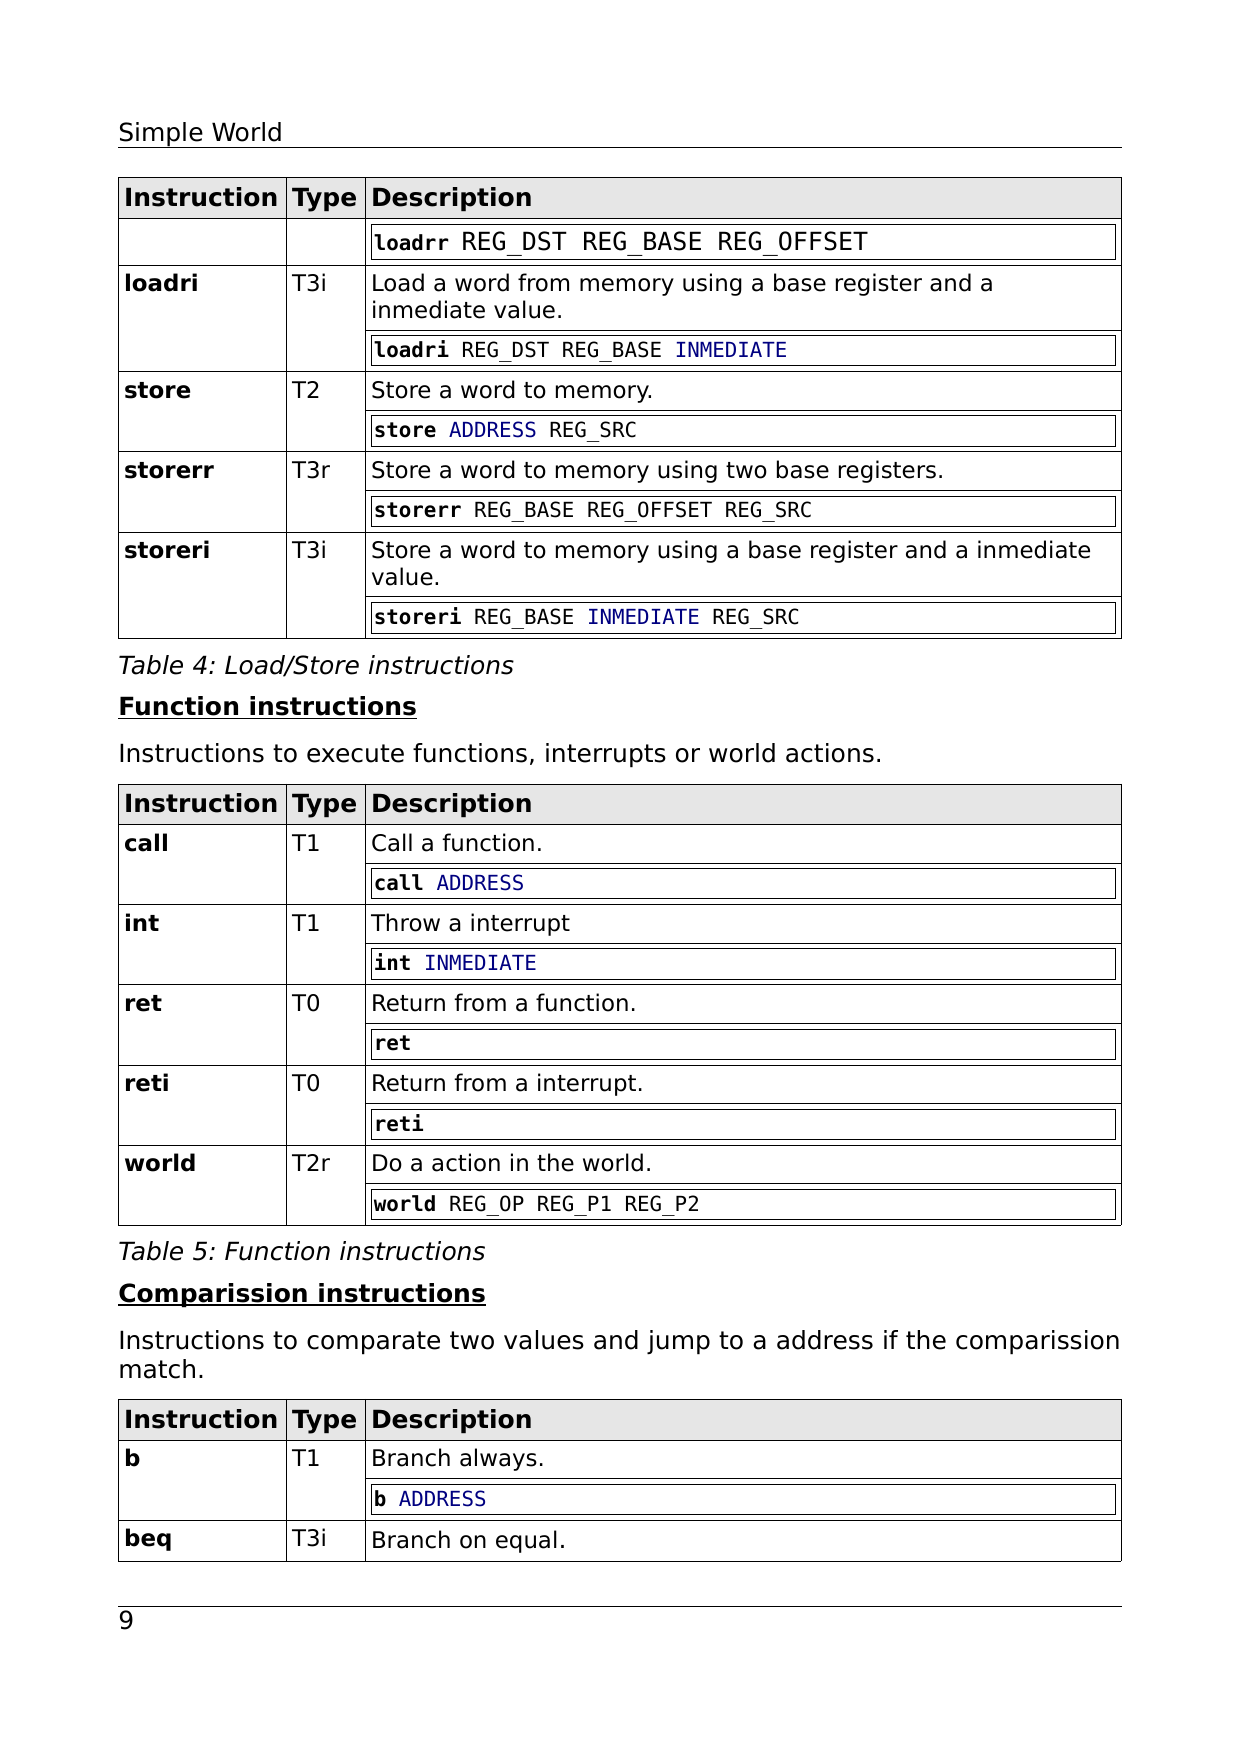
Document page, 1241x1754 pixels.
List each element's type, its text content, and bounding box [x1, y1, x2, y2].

table_cell T3i [287, 1521, 365, 1561]
table_cell ret [366, 1024, 1121, 1064]
text Instructions to comparate two values and jump to a address if the comparission match. [118, 1326, 1122, 1384]
table_cell loadri [119, 266, 286, 371]
table_header Description [366, 785, 1121, 824]
table_cell reti [119, 1066, 286, 1144]
table_cell storerr [119, 452, 286, 532]
table_header Type [287, 1400, 365, 1440]
table_cell T2r [287, 1146, 365, 1225]
table_cell T1 [287, 905, 365, 984]
table_cell call [119, 825, 286, 904]
text Table 5: Function instructions [118, 1237, 1122, 1266]
table_header Return from a function. [366, 985, 1121, 1023]
table_cell world [119, 1146, 286, 1225]
table_cell b ADDRESS [366, 1479, 1121, 1520]
table_cell reti [366, 1104, 1121, 1144]
table_header Call a function. [366, 825, 1121, 862]
table_cell loadri REG_DST REG_BASE INMEDIATE [366, 331, 1121, 371]
table_cell T3i [287, 266, 365, 371]
table_cell T0 [287, 1066, 365, 1144]
table_cell b [119, 1441, 286, 1520]
table_header Instruction [119, 1400, 286, 1440]
table_header Branch always. [366, 1441, 1121, 1478]
table_cell storerr REG_BASE REG_OFFSET REG_SRC [366, 491, 1121, 532]
table_cell store ADDRESS REG_SRC [366, 411, 1121, 451]
text Instructions to execute functions, interrupts or world actions. [118, 739, 1122, 769]
table_header Type [287, 785, 365, 824]
table_cell beq [119, 1521, 286, 1561]
table_cell storeri REG_BASE INMEDIATE REG_SRC [366, 597, 1121, 638]
table_header Throw a interrupt [366, 905, 1121, 942]
table_cell [119, 219, 286, 264]
table_header Instruction [119, 178, 286, 218]
table_header Type [287, 178, 365, 218]
table_header Store a word to memory using a base register and a inmediate value. [366, 533, 1121, 596]
table_cell world REG_OP REG_P1 REG_P2 [366, 1184, 1121, 1225]
table_header Do a action in the world. [366, 1146, 1121, 1183]
table_header Branch on equal. [366, 1521, 1121, 1561]
table_header Store a word to memory. [366, 372, 1121, 409]
table_cell [287, 219, 365, 264]
table_header Load a word from memory using a base register and a inmediate value. [366, 266, 1121, 329]
table_cell loadrr REG_DST REG_BASE REG_OFFSET [366, 219, 1121, 264]
table_header Store a word to memory using two base registers. [366, 452, 1121, 490]
text Table 4: Load/Store instructions [118, 651, 1122, 680]
table_cell T0 [287, 985, 365, 1064]
title Function instructions [118, 693, 1122, 722]
table_cell storeri [119, 533, 286, 638]
table_cell call ADDRESS [366, 864, 1121, 904]
table_header Description [366, 178, 1121, 218]
table_cell T2 [287, 372, 365, 451]
table_cell T3r [287, 452, 365, 532]
table_header Instruction [119, 785, 286, 824]
table_cell int [119, 905, 286, 984]
table_cell ret [119, 985, 286, 1064]
table_cell store [119, 372, 286, 451]
table_header Description [366, 1400, 1121, 1440]
title Comparission instructions [118, 1279, 1122, 1308]
table_cell T1 [287, 825, 365, 904]
table_cell int INMEDIATE [366, 944, 1121, 984]
table_header Return from a interrupt. [366, 1066, 1121, 1103]
table_cell T1 [287, 1441, 365, 1520]
table_cell T3i [287, 533, 365, 638]
